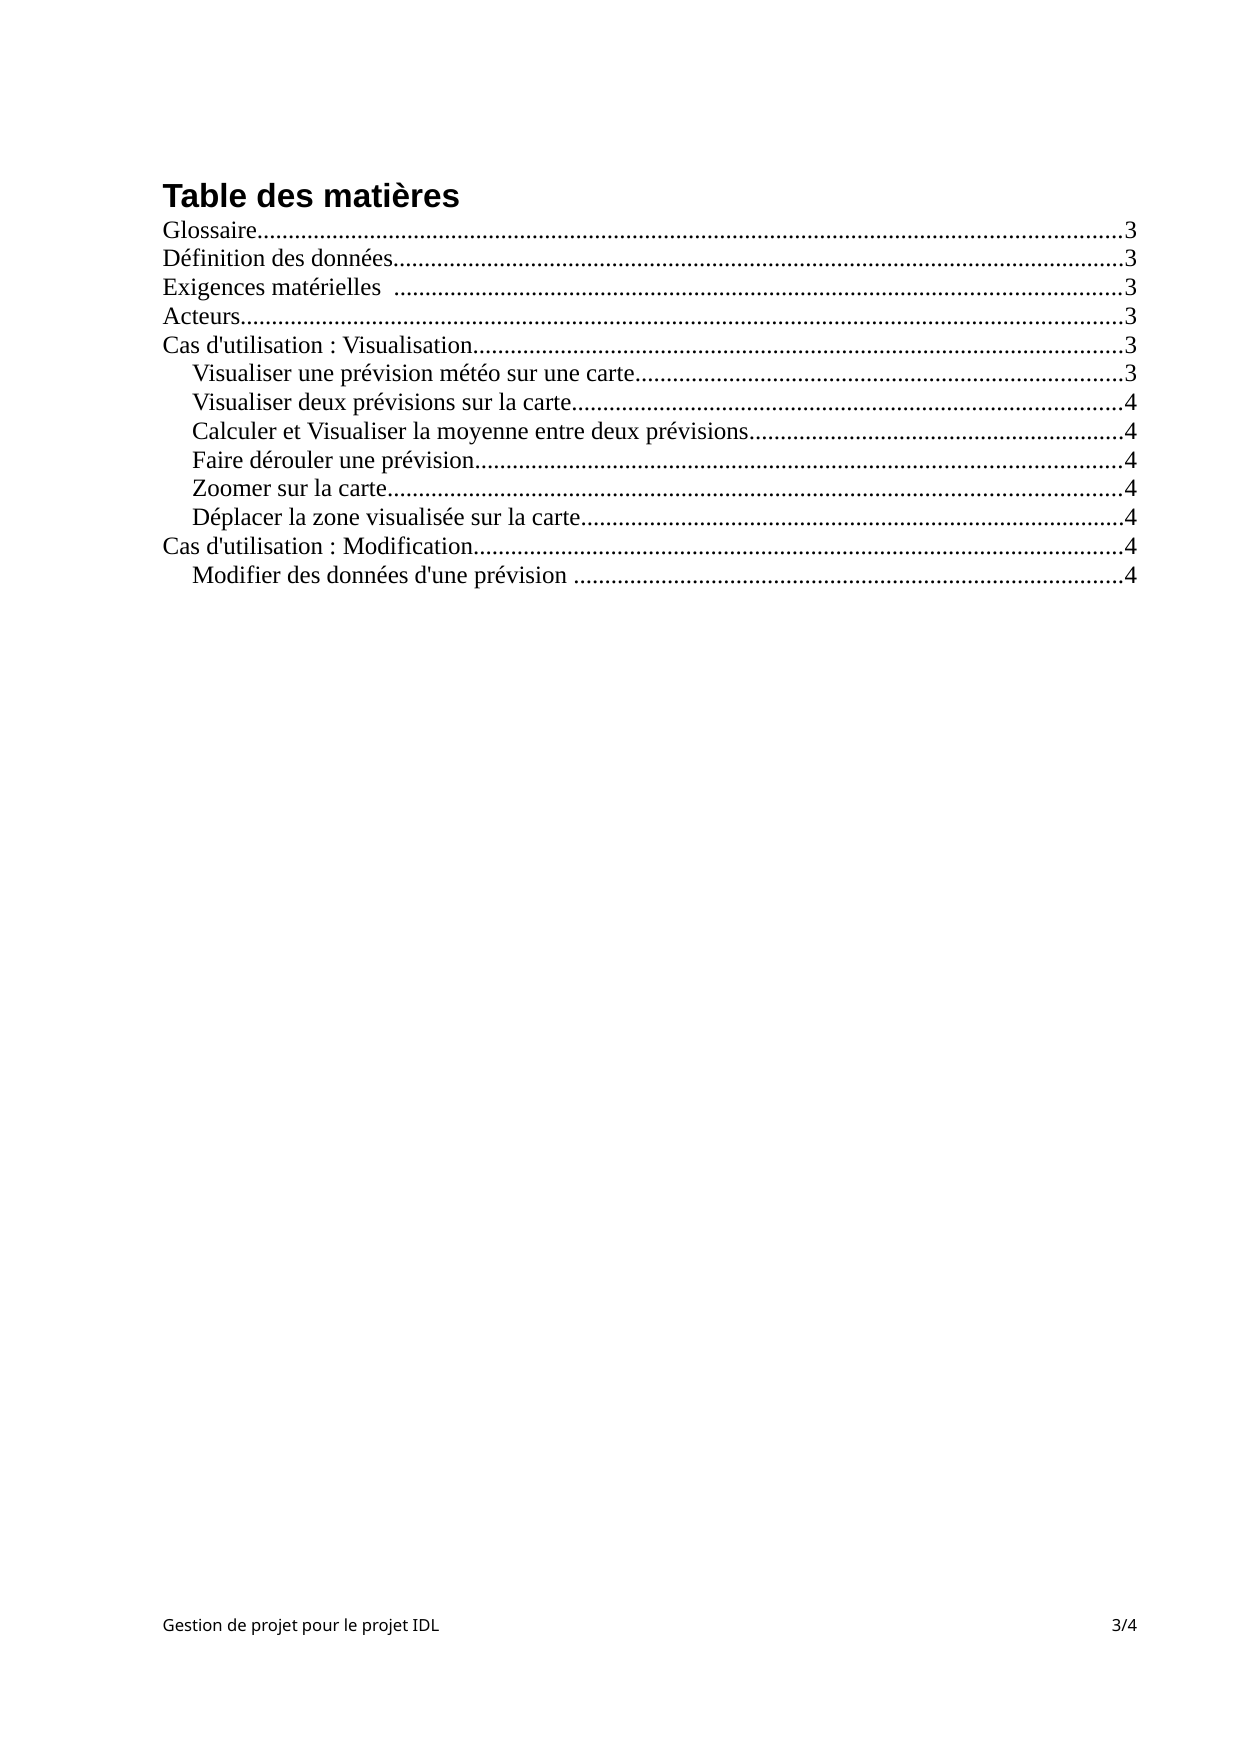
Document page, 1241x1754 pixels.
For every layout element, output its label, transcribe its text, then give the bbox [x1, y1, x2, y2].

text Calculer et Visualiser la moyenne entre deux prévisions 4 [192, 416, 1137, 445]
text Modifier des données d'une prévision 4 [192, 560, 1137, 588]
text Faire dérouler une prévision 4 [192, 445, 1137, 473]
text Zoomer sur la carte 4 [192, 473, 1137, 502]
text Acteurs 3 [162, 301, 1137, 330]
subtitle Table des matières [162, 176, 1137, 215]
text Définition des données 3 [162, 243, 1137, 272]
text Visualiser une prévision météo sur une carte 3 [192, 358, 1137, 387]
text Glossaire 3 [162, 215, 1137, 243]
text Visualiser deux prévisions sur la carte 4 [192, 387, 1137, 416]
text Cas d'utilisation : Visualisation 3 [162, 330, 1137, 358]
text Déplacer la zone visualisée sur la carte 4 [192, 502, 1137, 531]
text Exigences matérielles 3 [162, 272, 1137, 301]
text Cas d'utilisation : Modification 4 [162, 531, 1137, 560]
